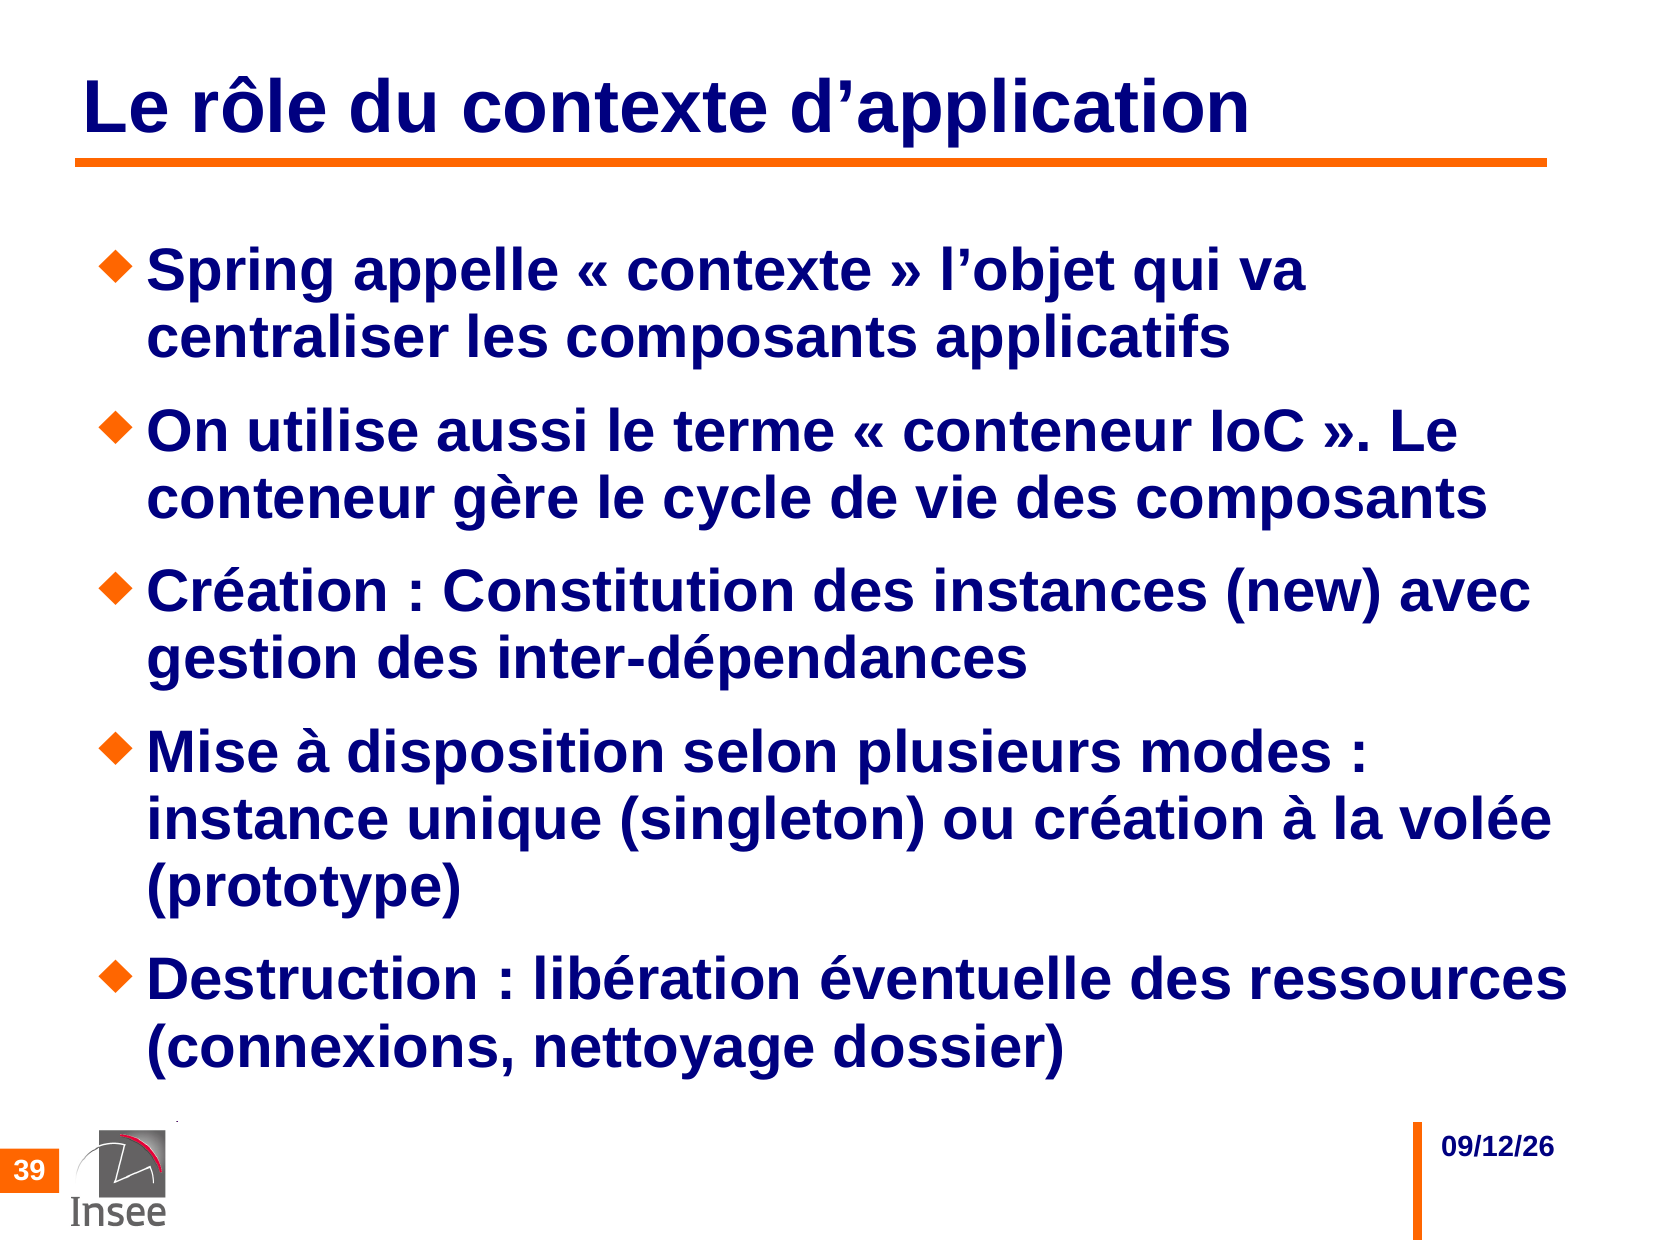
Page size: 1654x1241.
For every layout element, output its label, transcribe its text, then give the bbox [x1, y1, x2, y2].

list Spring appelle « contexte » l’objet qui va centraliser les composants applicatifs On utilise aussi le terme « conteneur IoC ». Le conteneur gère le cycle de vie des composants Création : Constitution des instances (new) avec gestion des inter-dépendances Mise à disposition selon plusieurs modes : instance unique (singleton) ou création à la volée (prototype) Destruction : libération éventuelle des ressources (connexions, nettoyage dossier) [82, 236, 1571, 1087]
title Le rôle du contexte d’application [82, 49, 1619, 163]
picture [62, 1121, 178, 1241]
